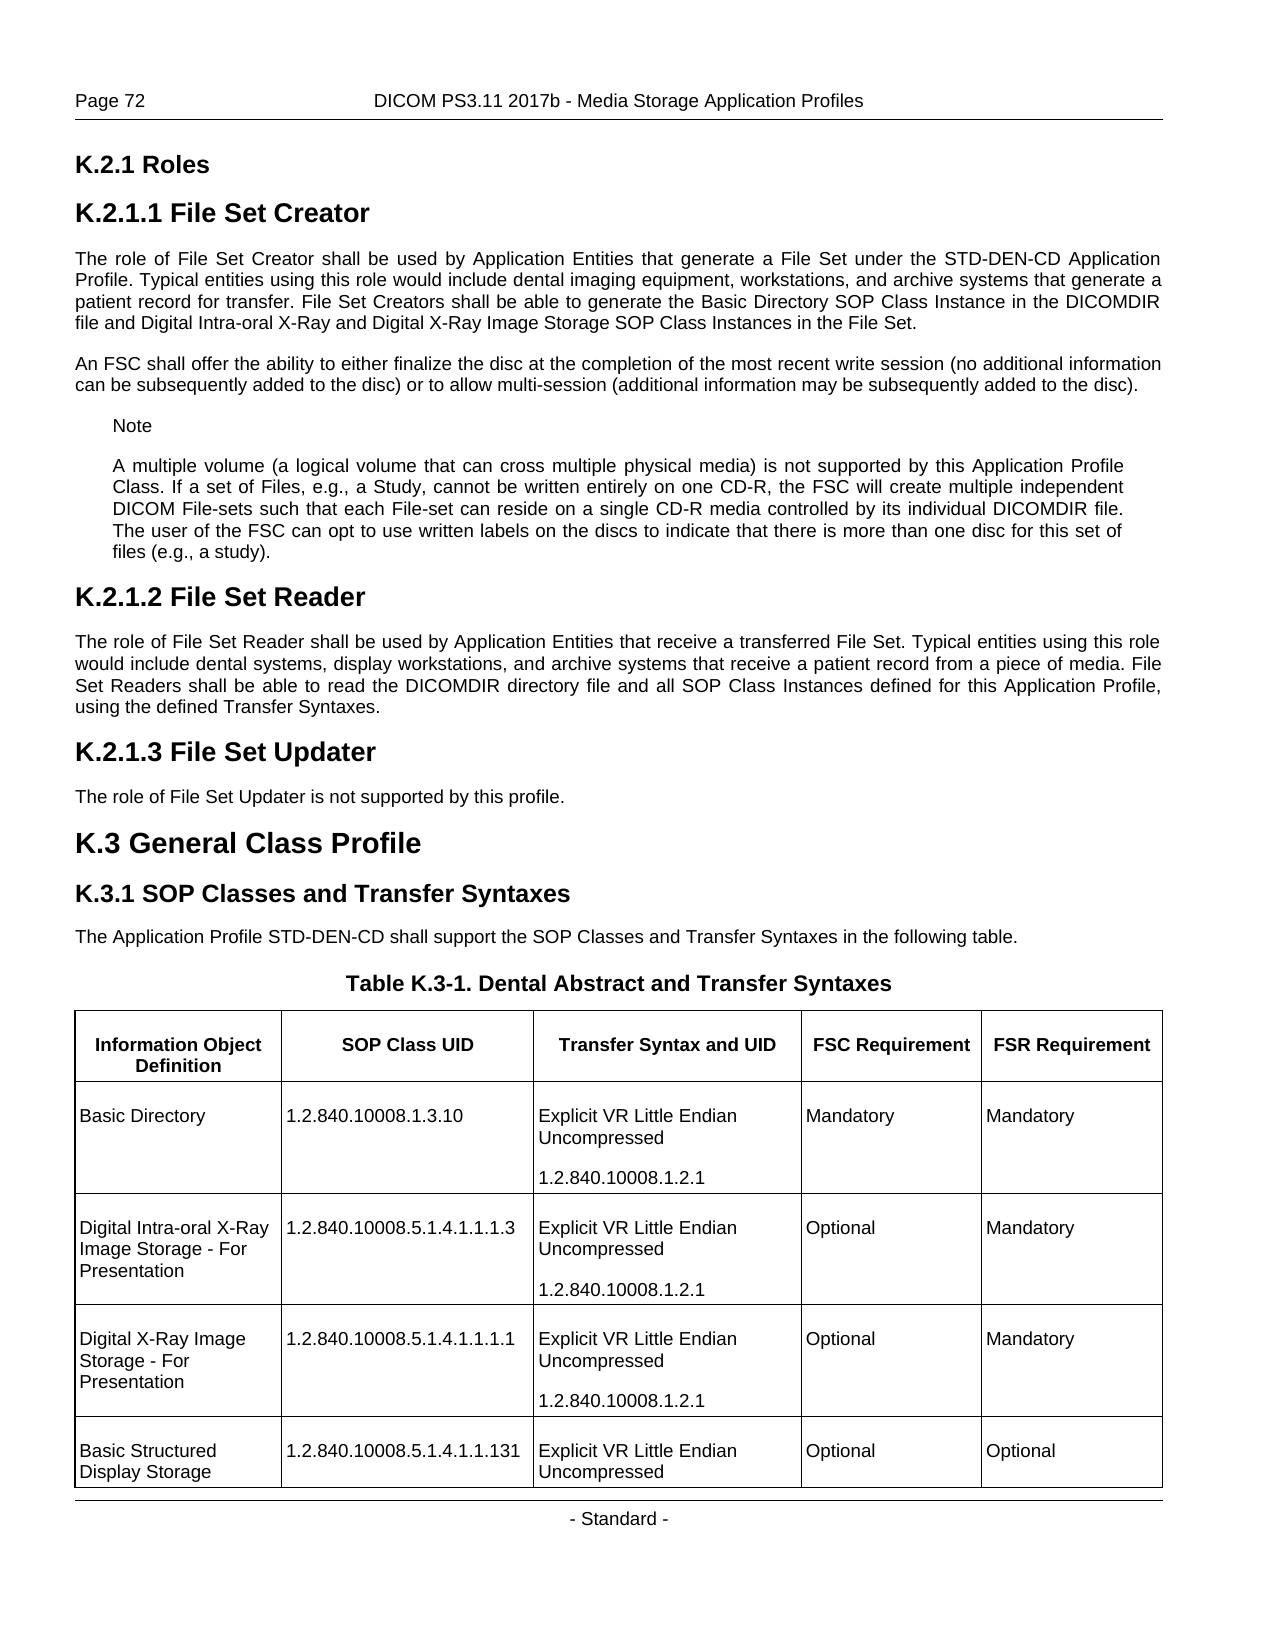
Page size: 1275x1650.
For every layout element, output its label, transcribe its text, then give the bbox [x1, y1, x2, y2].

text Note [112, 414, 1125, 436]
table_cell Mandatory [982, 1194, 1162, 1304]
text The role of File Set Creator shall be used by Application Entities that generate a File Set under the STD-DEN-CD Application Profile. Typical entities using this role would include dental imaging equipment, workstations, and archive systems that generate a patient record for transfer. File Set Creators shall be able to generate the Basic Directory SOP Class Instance in the DICOMDIR file and Digital Intra-oral X-Ray and Digital X-Ray Image Storage SOP Class Instances in the File Set. [75, 247, 1162, 334]
table_header Transfer Syntax and UID [534, 1011, 801, 1081]
table_header SOP Class UID [282, 1011, 533, 1081]
table_cell Optional [982, 1417, 1162, 1487]
table_cell 1.2.840.10008.5.1.4.1.1.1.1 [282, 1305, 533, 1416]
table_cell Explicit VR Little Endian Uncompressed [534, 1417, 801, 1487]
table_cell Explicit VR Little Endian Uncompressed 1.2.840.10008.1.2.1 [534, 1305, 801, 1416]
table_cell Basic Structured Display Storage [76, 1417, 281, 1487]
text K.2.1.2 File Set Reader [75, 581, 1162, 612]
table_cell Mandatory [982, 1082, 1162, 1193]
table_header FSR Requirement [982, 1011, 1162, 1081]
text K.3.1 SOP Classes and Transfer Syntaxes [75, 879, 1162, 908]
text K.3 General Class Profile [75, 827, 1162, 860]
table_header FSC Requirement [802, 1011, 981, 1081]
text The role of File Set Reader shall be used by Application Entities that receive a transferred File Set. Typical entities using this role would include dental systems, display workstations, and archive systems that receive a patient record from a piece of media. File Set Readers shall be able to read the DICOMDIR directory file and all SOP Class Instances defined for this Application Profile, using the defined Transfer Syntaxes. [75, 631, 1162, 717]
text K.2.1.1 File Set Creator [75, 197, 1162, 229]
text The role of File Set Updater is not supported by this profile. [75, 786, 1162, 808]
table_cell Digital Intra-oral X-Ray Image Storage - For Presentation [76, 1194, 281, 1304]
text K.2.1 Roles [75, 150, 1162, 179]
table_cell 1.2.840.10008.5.1.4.1.1.131 [282, 1417, 533, 1487]
table_cell Explicit VR Little Endian Uncompressed 1.2.840.10008.1.2.1 [534, 1082, 801, 1193]
table_cell Optional [802, 1194, 981, 1304]
text An FSC shall offer the ability to either finalize the disc at the completion of the most recent write session (no additional information can be subsequently added to the disc) or to allow multi-session (additional information may be subsequently added to the disc). [75, 352, 1162, 396]
table_cell Explicit VR Little Endian Uncompressed 1.2.840.10008.1.2.1 [534, 1194, 801, 1304]
table_cell Optional [802, 1417, 981, 1487]
table_cell Digital X-Ray Image Storage - For Presentation [76, 1305, 281, 1416]
text K.2.1.3 File Set Updater [75, 736, 1162, 767]
table_cell 1.2.840.10008.1.3.10 [282, 1082, 533, 1193]
table_cell Mandatory [802, 1082, 981, 1193]
text The Application Profile STD-DEN-CD shall support the SOP Classes and Transfer Syntaxes in the following table. [75, 926, 1162, 948]
table_header Information Object Definition [76, 1011, 281, 1081]
text Table K.3-1. Dental Abstract and Transfer Syntaxes [75, 970, 1162, 996]
table_cell Basic Directory [76, 1082, 281, 1193]
text A multiple volume (a logical volume that can cross multiple physical media) is not supported by this Application Profile Class. If a set of Files, e.g., a Study, cannot be written entirely on one CD-R, the FSC will create multiple independent DICOM File-sets such that each File-set can reside on a single CD-R media controlled by its individual DICOMDIR file. The user of the FSC can opt to use written labels on the discs to indicate that there is more than one disc for this set of files (e.g., a study). [112, 455, 1125, 562]
table_cell Mandatory [982, 1305, 1162, 1416]
table_cell 1.2.840.10008.5.1.4.1.1.1.3 [282, 1194, 533, 1304]
table_cell Optional [802, 1305, 981, 1416]
